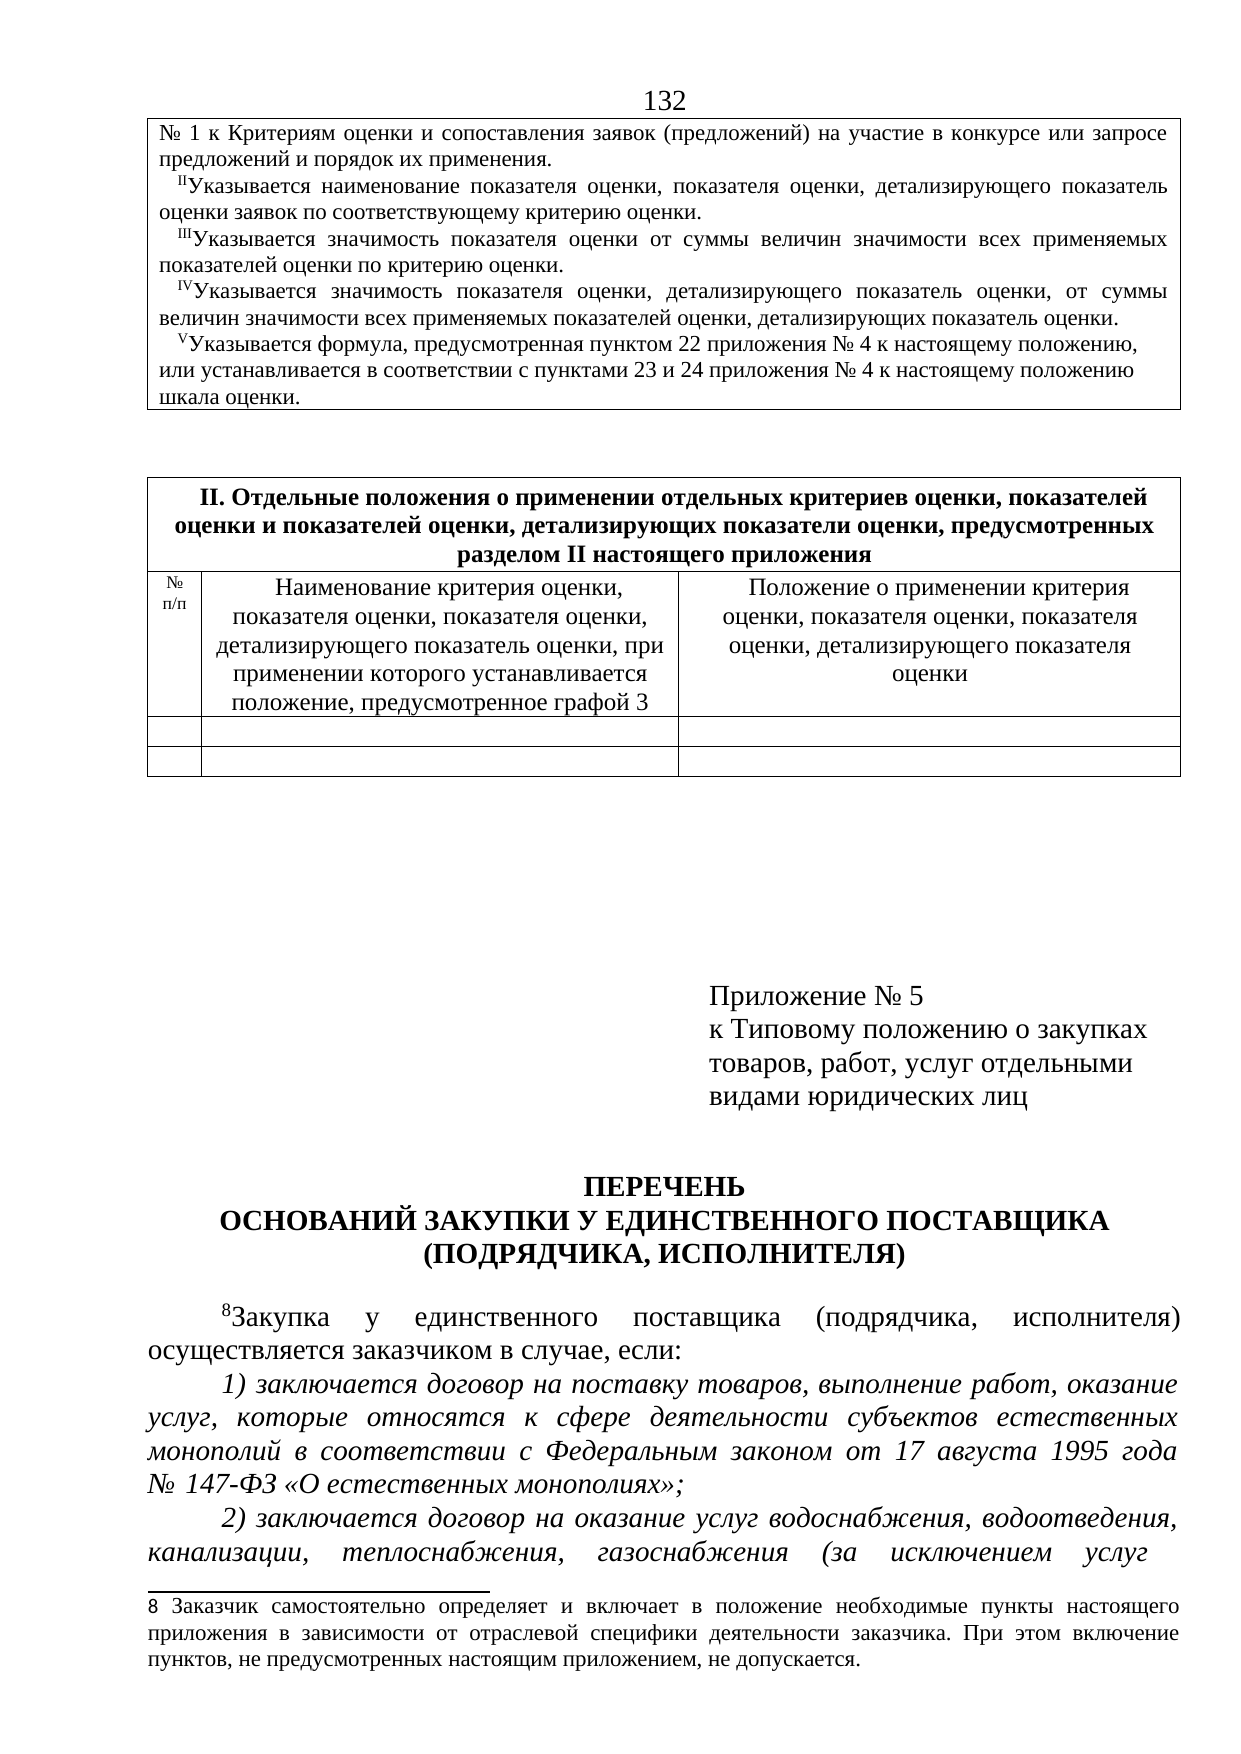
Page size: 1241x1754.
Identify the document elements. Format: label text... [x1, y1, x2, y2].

table_header II. Отдельные положения о применении отдельных критериев оценки, показателей оценки и показателей оценки, детализирующих показатели оценки, предусмотренных разделом II настоящего приложения [148, 478, 1180, 571]
text 2) заключается договор на оказание услуг водоснабжения, водоотведения, канализации, теплоснабжения, газоснабжения (за исключением услуг [148, 1500, 1181, 1567]
text Приложение № 5 [148, 978, 1181, 1011]
text 1) заключается договор на поставку товаров, выполнение работ, оказание услуг, которые относятся к сфере деятельности субъектов естественных монополий в соответствии с Федеральным законом от 17 августа 1995 года № 147-ФЗ «О естественных монополиях»; [148, 1366, 1181, 1500]
text ПЕРЕЧЕНЬ [148, 1169, 1181, 1203]
text к Типовому положению о закупках [148, 1011, 1181, 1045]
text товаров, работ, услуг отдельными [148, 1045, 1181, 1078]
text Заказчик самостоятельно определяет и включает в положение необходимые пункты настоящего приложения в зависимости от отраслевой специфики деятельности заказчика. При этом включение пунктов, не предусмотренных настоящим приложением, не допускается. [148, 1592, 1181, 1671]
table_cell [679, 747, 1180, 776]
table_cell [202, 747, 678, 776]
text ОСНОВАНИЙ ЗАКУПКИ У ЕДИНСТВЕННОГО ПОСТАВЩИКА [148, 1203, 1181, 1237]
table_cell Наименование критерия оценки, показателя оценки, показателя оценки, детализирующего показатель оценки, при применении которого устанавливается положение, предусмотренное графой 3 [202, 572, 678, 716]
text Закупка у единственного поставщика (подрядчика, исполнителя) осуществляется заказчиком в случае, если: [148, 1299, 1181, 1366]
table_cell № 1 к Критериям оценки и сопоставления заявок (предложений) на участие в конкурсе или запросе предложений и порядок их применения. IIУказывается наименование показателя оценки, показателя оценки, детализирующего показатель оценки заявок по соответствующему критерию оценки. IIIУказывается значимость показателя оценки от суммы величин значимости всех применяемых показателей оценки по критерию оценки. IVУказывается значимость показателя оценки, детализирующего показатель оценки, от суммы величин значимости всех применяемых показателей оценки, детализирующих показатель оценки. VУказывается формула, предусмотренная пунктом 22 приложения № 4 к настоящему положению, или устанавливается в соответствии с пунктами 23 и 24 приложения № 4 к настоящему положению шкала оценки. [148, 119, 1180, 409]
table_cell [148, 717, 201, 746]
text видами юридических лиц [148, 1078, 1181, 1112]
table_cell [679, 717, 1180, 746]
table_cell № п/п [148, 572, 201, 716]
table_cell [202, 717, 678, 746]
table_cell Положение о применении критерия оценки, показателя оценки, показателя оценки, детализирующего показателя оценки [679, 572, 1180, 716]
table_cell [148, 747, 201, 776]
text (ПОДРЯДЧИКА, ИСПОЛНИТЕЛЯ) [148, 1237, 1181, 1270]
